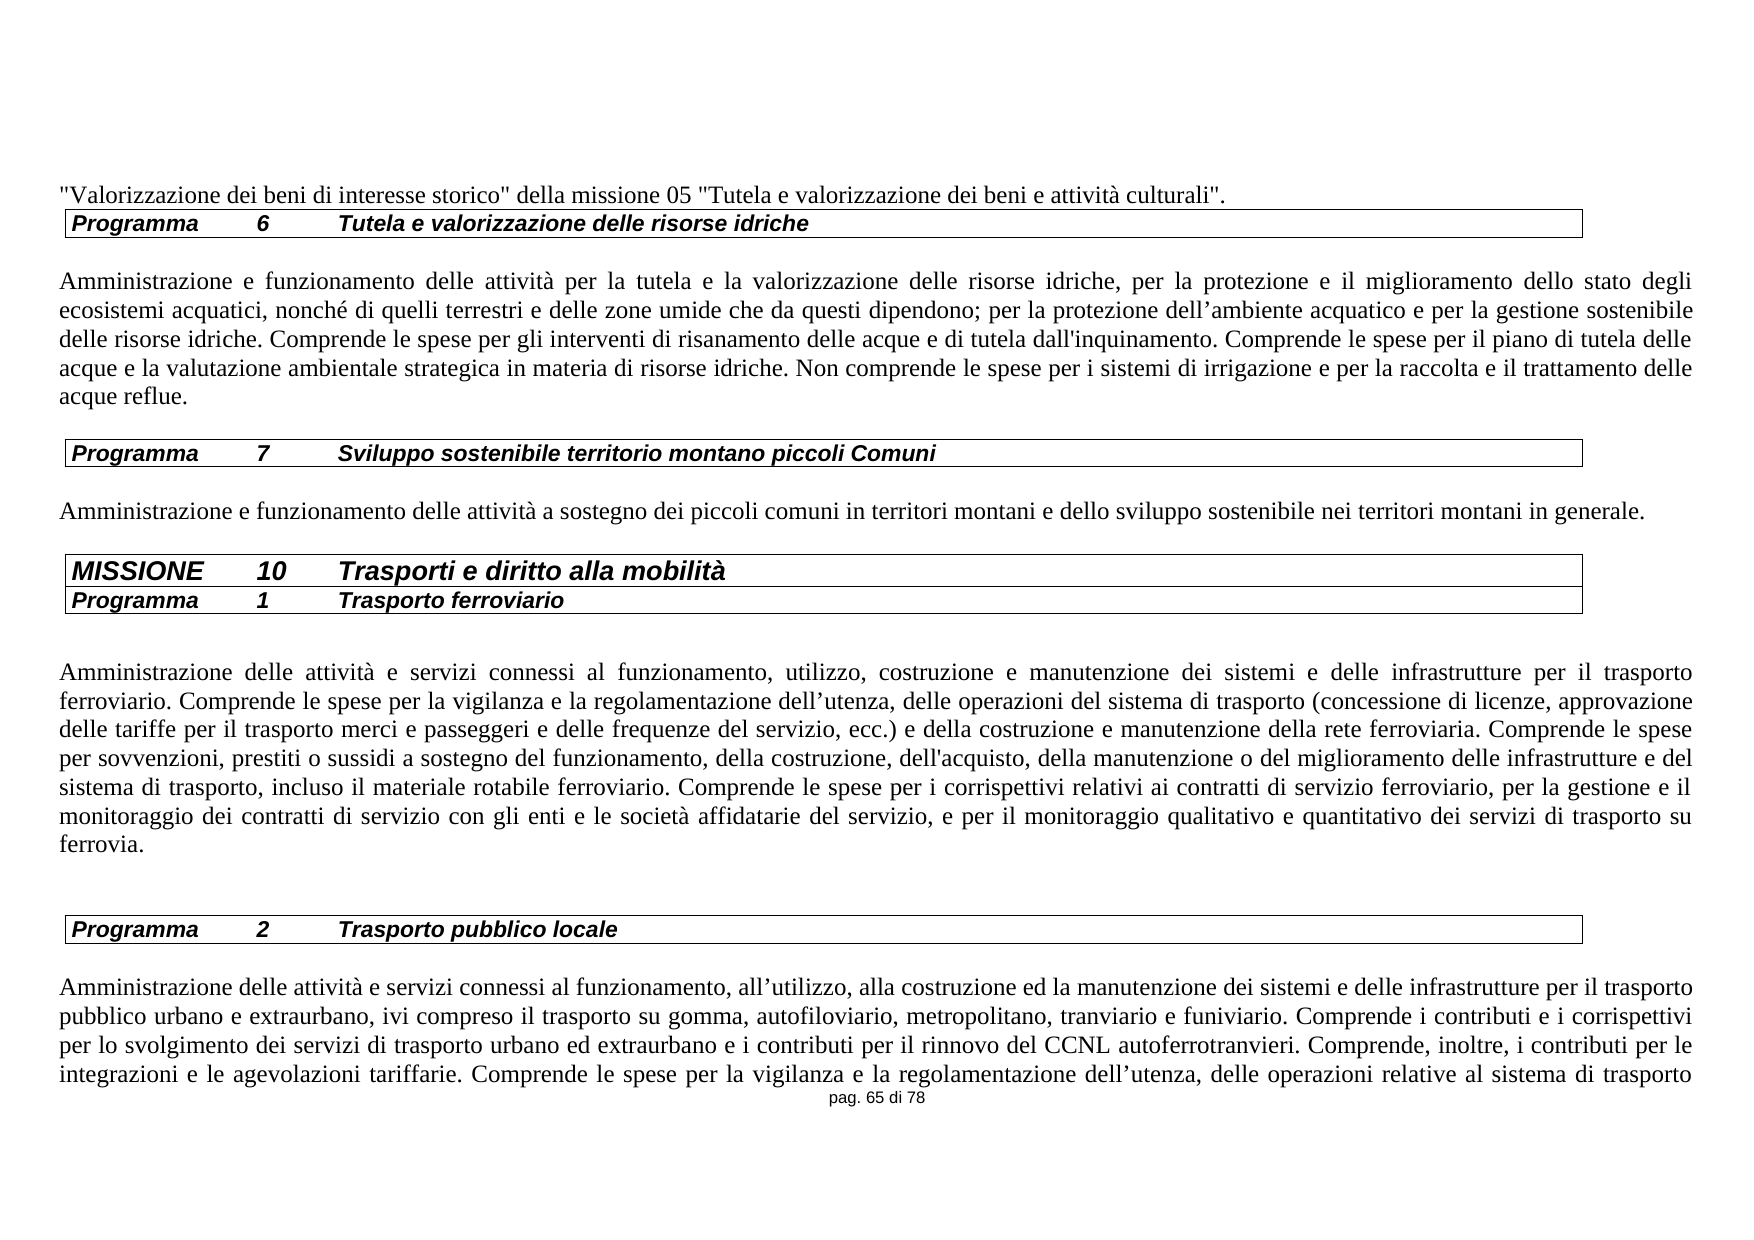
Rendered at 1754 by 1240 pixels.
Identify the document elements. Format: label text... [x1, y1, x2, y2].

table_header Trasporto pubblico locale [331, 916, 1582, 943]
text Amministrazione e funzionamento delle attività per la tutela e la valorizzazione delle risorse idriche, per la protezione e il miglioramento dello stato degli ecosistemi acquatici, nonché di quelli terrestri e delle zone umide che da questi dipendono; per la protezione dell’ambiente acquatico e per la gestione sostenibile delle risorse idriche. Comprende le spese per gli interventi di risanamento delle acque e di tutela dall'inquinamento. Comprende le spese per il piano di tutela delle acque e la valutazione ambientale strategica in materia di risorse idriche. Non comprende le spese per i sistemi di irrigazione e per la raccolta e il trattamento delle acque reflue. [59, 266, 1695, 410]
text Amministrazione delle attività e servizi connessi al funzionamento, utilizzo, costruzione e manutenzione dei sistemi e delle infrastrutture per il trasporto ferroviario. Comprende le spese per la vigilanza e la regolamentazione dell’utenza, delle operazioni del sistema di trasporto (concessione di licenze, approvazione delle tariffe per il trasporto merci e passeggeri e delle frequenze del servizio, ecc.) e della costruzione e manutenzione della rete ferroviaria. Comprende le spese per sovvenzioni, prestiti o sussidi a sostegno del funzionamento, della costruzione, dell'acquisto, della manutenzione o del miglioramento delle infrastrutture e del sistema di trasporto, incluso il materiale rotabile ferroviario. Comprende le spese per i corrispettivi relativi ai contratti di servizio ferroviario, per la gestione e il monitoraggio dei contratti di servizio con gli enti e le società affidatarie del servizio, e per il monitoraggio qualitativo e quantitativo dei servizi di trasporto su ferrovia. [59, 657, 1695, 858]
table_header 6 [250, 210, 331, 237]
table_cell Trasporto ferroviario [331, 587, 1582, 613]
text Amministrazione e funzionamento delle attività a sostegno dei piccoli comuni in territori montani e dello sviluppo sostenibile nei territori montani in generale. [59, 496, 1695, 525]
table_header Sviluppo sostenibile territorio montano piccoli Comuni [331, 440, 1582, 466]
table_header Programma [66, 210, 250, 237]
table_header Tutela e valorizzazione delle risorse idriche [331, 210, 1582, 237]
table_header 7 [250, 440, 331, 466]
table_header 10 [250, 555, 331, 586]
table_cell 1 [250, 587, 331, 613]
table_header Programma [66, 440, 250, 466]
table_header Trasporti e diritto alla mobilità [331, 555, 1582, 586]
text "Valorizzazione dei beni di interesse storico" della missione 05 "Tutela e valorizzazione dei beni e attività culturali". [59, 180, 1695, 209]
text Amministrazione delle attività e servizi connessi al funzionamento, all’utilizzo, alla costruzione ed la manutenzione dei sistemi e delle infrastrutture per il trasporto pubblico urbano e extraurbano, ivi compreso il trasporto su gomma, autofiloviario, metropolitano, tranviario e funiviario. Comprende i contributi e i corrispettivi per lo svolgimento dei servizi di trasporto urbano ed extraurbano e i contributi per il rinnovo del CCNL autoferrotranvieri. Comprende, inoltre, i contributi per le integrazioni e le agevolazioni tariffarie. Comprende le spese per la vigilanza e la regolamentazione dell’utenza, delle operazioni relative al sistema di trasporto [59, 972, 1695, 1087]
table_header MISSIONE [66, 555, 250, 586]
table_header Programma [66, 916, 250, 943]
table_cell Programma [66, 587, 250, 613]
table_header 2 [250, 916, 331, 943]
